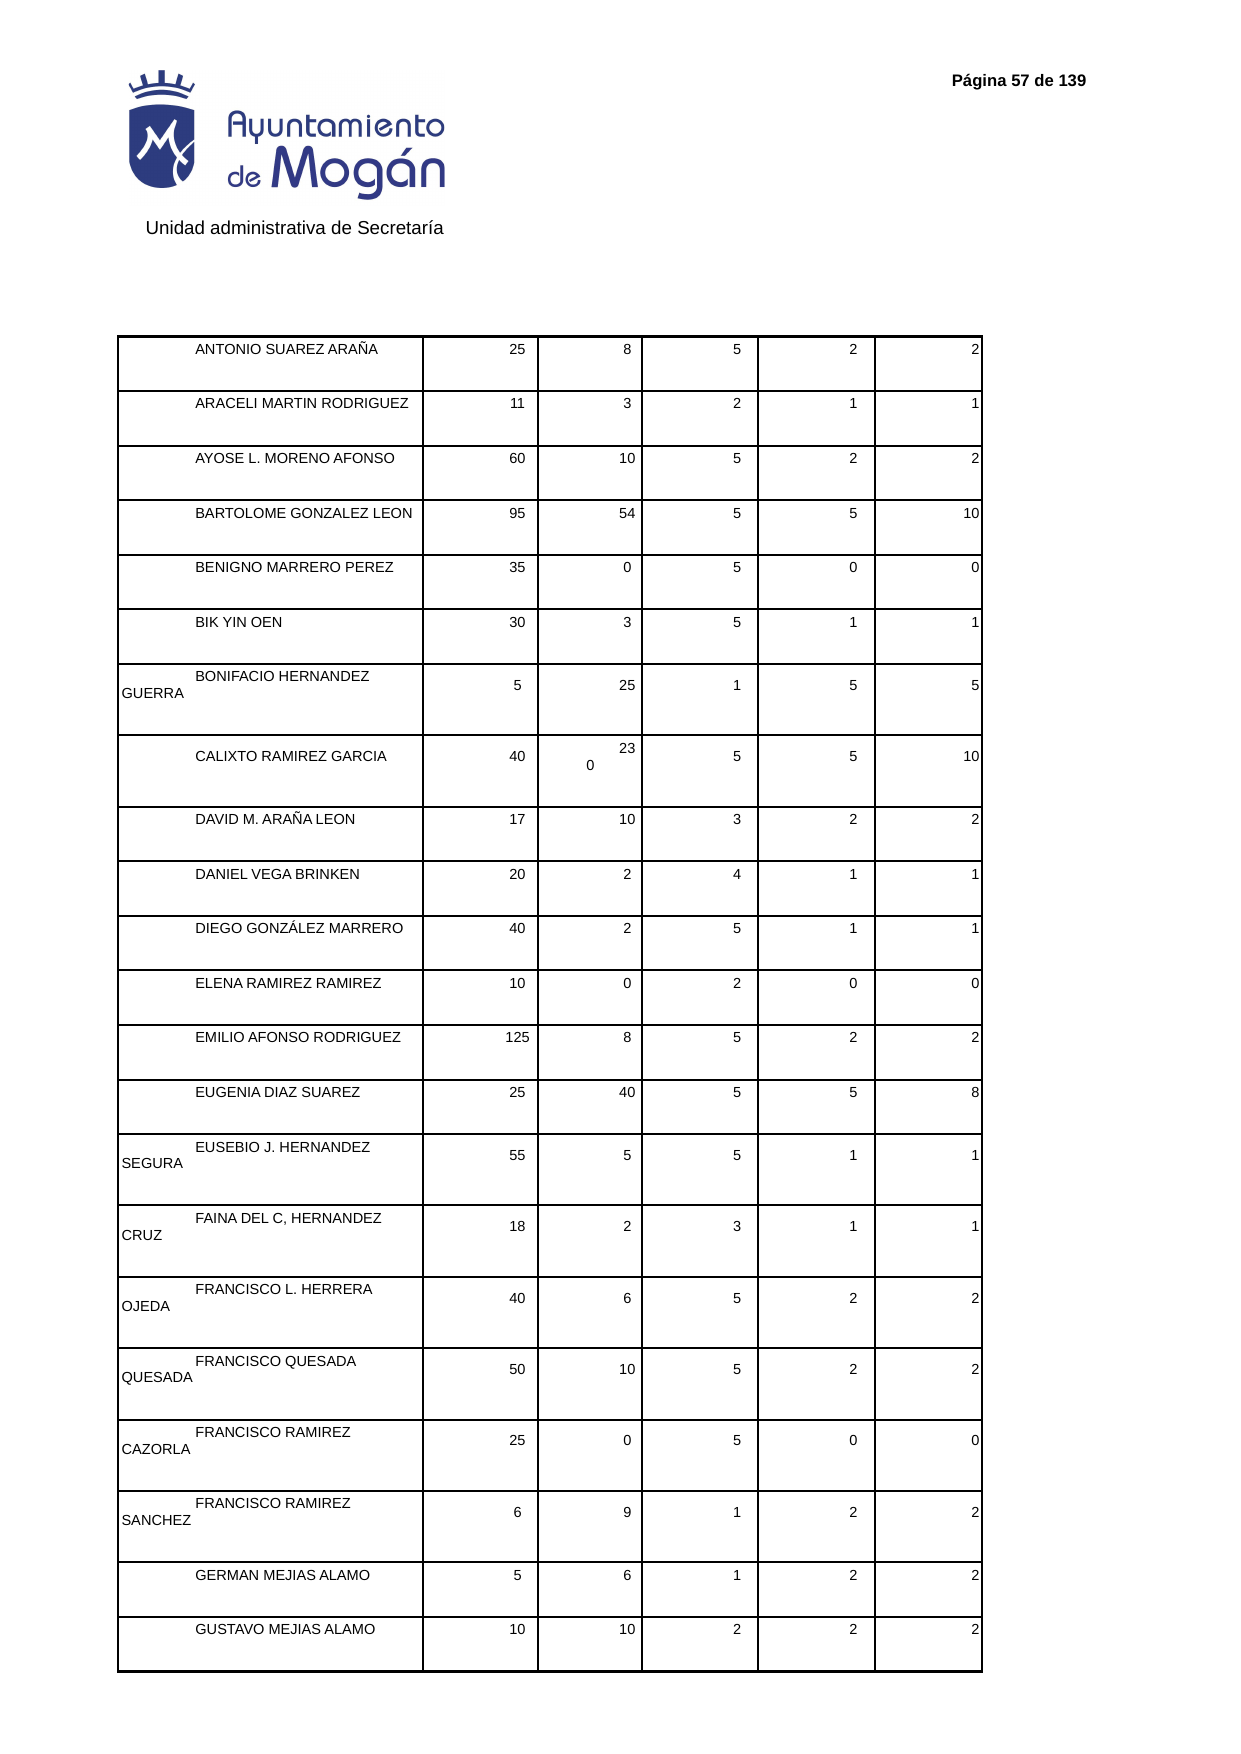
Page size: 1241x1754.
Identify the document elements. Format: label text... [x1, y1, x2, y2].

table_cell 1 [759, 917, 874, 969]
table_cell DIEGO GONZÁLEZ MARRERO [119, 917, 422, 969]
table_cell 2 [643, 392, 757, 444]
table_cell 40 [424, 917, 537, 969]
table_cell 10 [539, 1618, 641, 1670]
table_cell 0 [759, 556, 874, 608]
table_cell 1 [759, 610, 874, 663]
table_cell 5 [643, 556, 757, 608]
table_cell 1 [876, 1206, 981, 1276]
table_cell 18 [424, 1206, 537, 1276]
table_cell 5 [643, 1349, 757, 1418]
table_cell 0 [759, 1421, 874, 1490]
table_cell 5 [759, 665, 874, 734]
table_cell 3 [643, 1206, 757, 1276]
table_cell 6 [424, 1492, 537, 1561]
table_cell 2 [759, 808, 874, 860]
table_cell BONIFACIO HERNANDEZ GUERRA [119, 665, 422, 734]
table_cell 5 [424, 1563, 537, 1616]
table_cell EUSEBIO J. HERNANDEZ SEGURA [119, 1135, 422, 1204]
table_cell 5 [643, 610, 757, 663]
table_cell 30 [424, 610, 537, 663]
table_cell 50 [424, 1349, 537, 1418]
table_cell 95 [424, 501, 537, 554]
table_cell 6 [539, 1278, 641, 1347]
table_cell FRANCISCO RAMIREZ SANCHEZ [119, 1492, 422, 1561]
table_cell DANIEL VEGA BRINKEN [119, 862, 422, 915]
table_cell 6 [539, 1563, 641, 1616]
table_cell 2 [539, 1206, 641, 1276]
table_cell AYOSE L. MORENO AFONSO [119, 447, 422, 499]
table_cell 1 [759, 392, 874, 444]
table_cell 1 [643, 665, 757, 734]
table_cell BIK YIN OEN [119, 610, 422, 663]
table_cell 5 [643, 917, 757, 969]
table_cell 0 [876, 971, 981, 1024]
table_cell 5 [759, 501, 874, 554]
table_cell 10 [539, 1349, 641, 1418]
table_cell 2 [876, 808, 981, 860]
table_cell 5 [643, 447, 757, 499]
table_cell ANTONIO SUAREZ ARAÑA [119, 338, 422, 390]
table_cell FRANCISCO L. HERRERA OJEDA [119, 1278, 422, 1347]
table_cell 10 [876, 501, 981, 554]
table_cell 1 [759, 1206, 874, 1276]
table_cell 0 [876, 556, 981, 608]
table_cell 2 [759, 1278, 874, 1347]
table_cell 230 [539, 736, 641, 806]
table_cell 2 [759, 1349, 874, 1418]
table_cell 0 [539, 971, 641, 1024]
table_cell 1 [876, 1135, 981, 1204]
table_cell 10 [876, 736, 981, 806]
table_cell 10 [539, 447, 641, 499]
table_cell 2 [876, 338, 981, 390]
table_cell 3 [539, 392, 641, 444]
table_cell 2 [876, 1492, 981, 1561]
table_cell 2 [759, 1026, 874, 1078]
table_cell 5 [643, 1421, 757, 1490]
table_cell 0 [759, 971, 874, 1024]
table_cell 17 [424, 808, 537, 860]
table_cell 2 [759, 447, 874, 499]
table_cell 2 [759, 338, 874, 390]
table_cell 25 [424, 1421, 537, 1490]
table_cell 0 [876, 1421, 981, 1490]
table_cell 5 [424, 665, 537, 734]
table_cell 8 [539, 338, 641, 390]
table_cell FRANCISCO RAMIREZ CAZORLA [119, 1421, 422, 1490]
table_cell 4 [643, 862, 757, 915]
table_cell 1 [759, 862, 874, 915]
table_cell 2 [876, 1563, 981, 1616]
table_cell 8 [876, 1081, 981, 1133]
table_cell 5 [876, 665, 981, 734]
table_cell 2 [643, 1618, 757, 1670]
table_cell 2 [876, 1349, 981, 1418]
table_cell 8 [539, 1026, 641, 1078]
table_cell 60 [424, 447, 537, 499]
table_cell 20 [424, 862, 537, 915]
table_cell 10 [424, 1618, 537, 1670]
table_cell 5 [643, 1135, 757, 1204]
table_cell 0 [539, 556, 641, 608]
table_cell 2 [539, 862, 641, 915]
table_cell 10 [539, 808, 641, 860]
table_cell 35 [424, 556, 537, 608]
table_cell 2 [759, 1563, 874, 1616]
table_cell 3 [643, 808, 757, 860]
table_cell GERMAN MEJIAS ALAMO [119, 1563, 422, 1616]
table_cell 40 [424, 736, 537, 806]
table_cell DAVID M. ARAÑA LEON [119, 808, 422, 860]
table_cell 5 [643, 736, 757, 806]
table_cell 2 [759, 1492, 874, 1561]
picture [128, 70, 445, 206]
table_cell 5 [643, 501, 757, 554]
table_cell 0 [539, 1421, 641, 1490]
table_cell 25 [539, 665, 641, 734]
table_cell 5 [759, 736, 874, 806]
table_cell 2 [876, 1618, 981, 1670]
table_cell BENIGNO MARRERO PEREZ [119, 556, 422, 608]
table_cell ELENA RAMIREZ RAMIREZ [119, 971, 422, 1024]
table_cell 1 [876, 610, 981, 663]
table_cell 10 [424, 971, 537, 1024]
table_cell 11 [424, 392, 537, 444]
table_cell 1 [876, 392, 981, 444]
table_cell GUSTAVO MEJIAS ALAMO [119, 1618, 422, 1670]
table_cell 2 [759, 1618, 874, 1670]
table_cell BARTOLOME GONZALEZ LEON [119, 501, 422, 554]
table_cell FAINA DEL C, HERNANDEZ CRUZ [119, 1206, 422, 1276]
table_cell 1 [759, 1135, 874, 1204]
table_cell 9 [539, 1492, 641, 1561]
table_cell 25 [424, 1081, 537, 1133]
table_cell 25 [424, 338, 537, 390]
table_cell 40 [539, 1081, 641, 1133]
table_cell 5 [759, 1081, 874, 1133]
table_cell 3 [539, 610, 641, 663]
table_cell EUGENIA DIAZ SUAREZ [119, 1081, 422, 1133]
table_cell 55 [424, 1135, 537, 1204]
table_cell 125 [424, 1026, 537, 1078]
table_cell EMILIO AFONSO RODRIGUEZ [119, 1026, 422, 1078]
table_cell FRANCISCO QUESADA QUESADA [119, 1349, 422, 1418]
table_cell 1 [643, 1492, 757, 1561]
table_cell 5 [643, 1026, 757, 1078]
table_cell 40 [424, 1278, 537, 1347]
table_cell 5 [643, 1081, 757, 1133]
table_cell 5 [643, 1278, 757, 1347]
table_cell 2 [643, 971, 757, 1024]
table_cell CALIXTO RAMIREZ GARCIA [119, 736, 422, 806]
table_cell 54 [539, 501, 641, 554]
table_cell ARACELI MARTIN RODRIGUEZ [119, 392, 422, 444]
table_cell 1 [876, 917, 981, 969]
table_cell 2 [876, 1026, 981, 1078]
table_cell 5 [539, 1135, 641, 1204]
table_cell 5 [643, 338, 757, 390]
table_cell 1 [643, 1563, 757, 1616]
table_cell 2 [876, 1278, 981, 1347]
table_cell 1 [876, 862, 981, 915]
table_cell 2 [539, 917, 641, 969]
table_cell 2 [876, 447, 981, 499]
